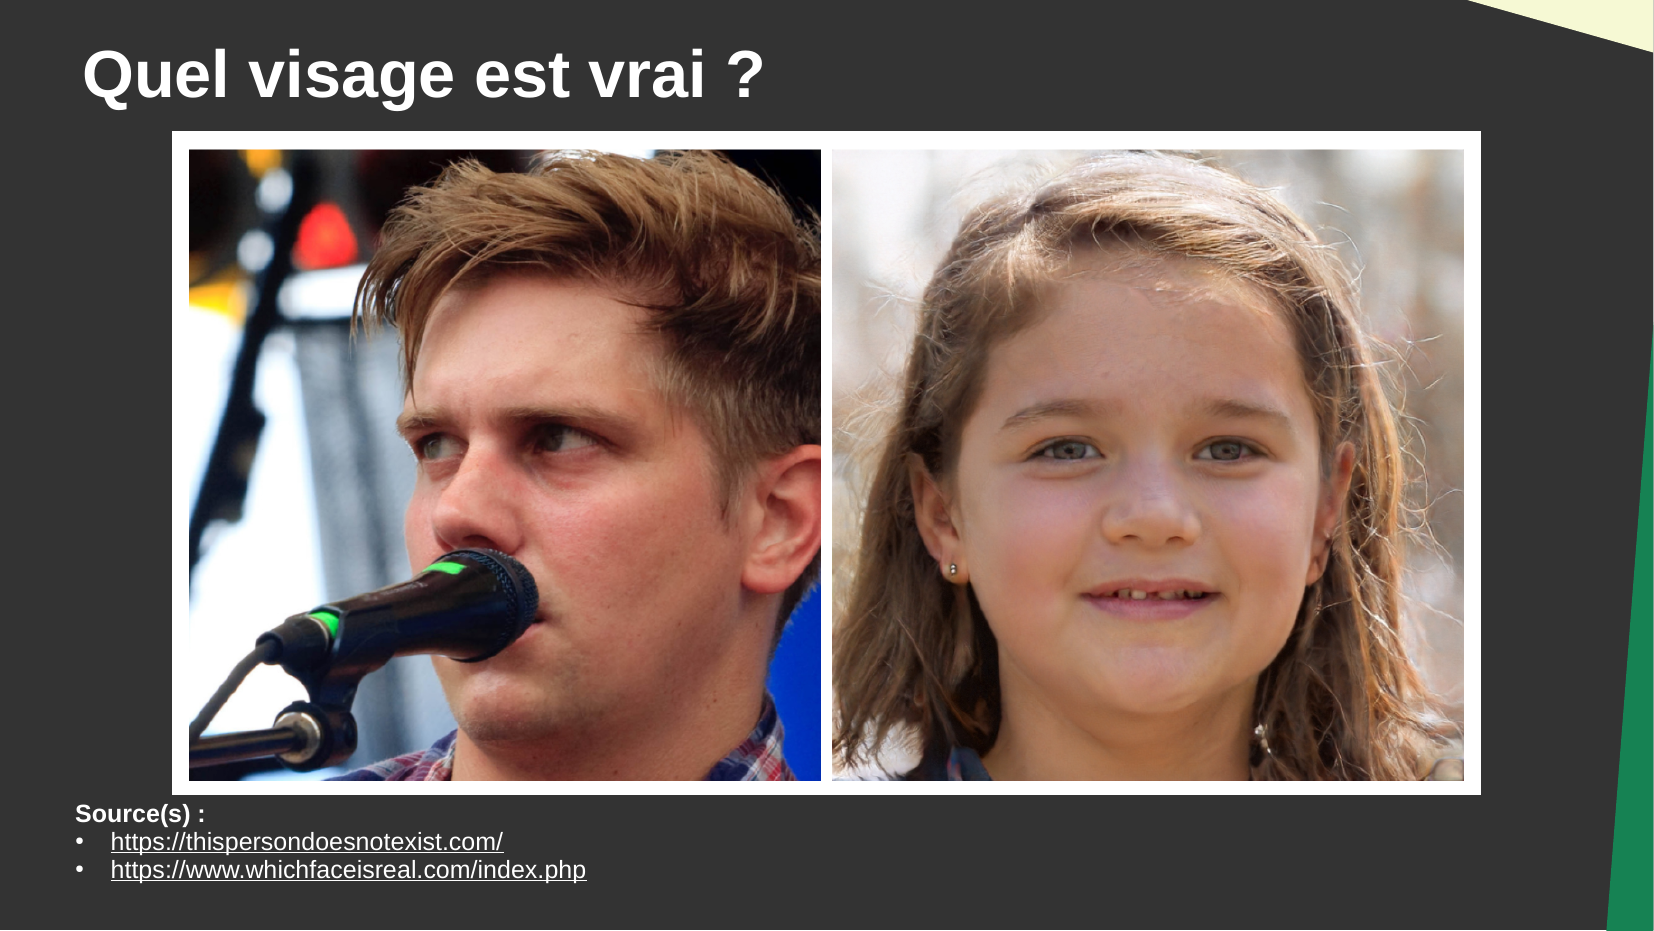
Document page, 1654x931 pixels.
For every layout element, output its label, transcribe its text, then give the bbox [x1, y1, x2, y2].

text_box [1467, 0, 1654, 53]
picture [172, 131, 1481, 795]
title Quel visage est vrai ? [82, 37, 1619, 112]
text_box [1606, 315, 1654, 931]
text_box Source(s) : https://thispersondoesnotexist.com/ https://www.whichfaceisreal.com/index.php [60, 792, 1546, 919]
